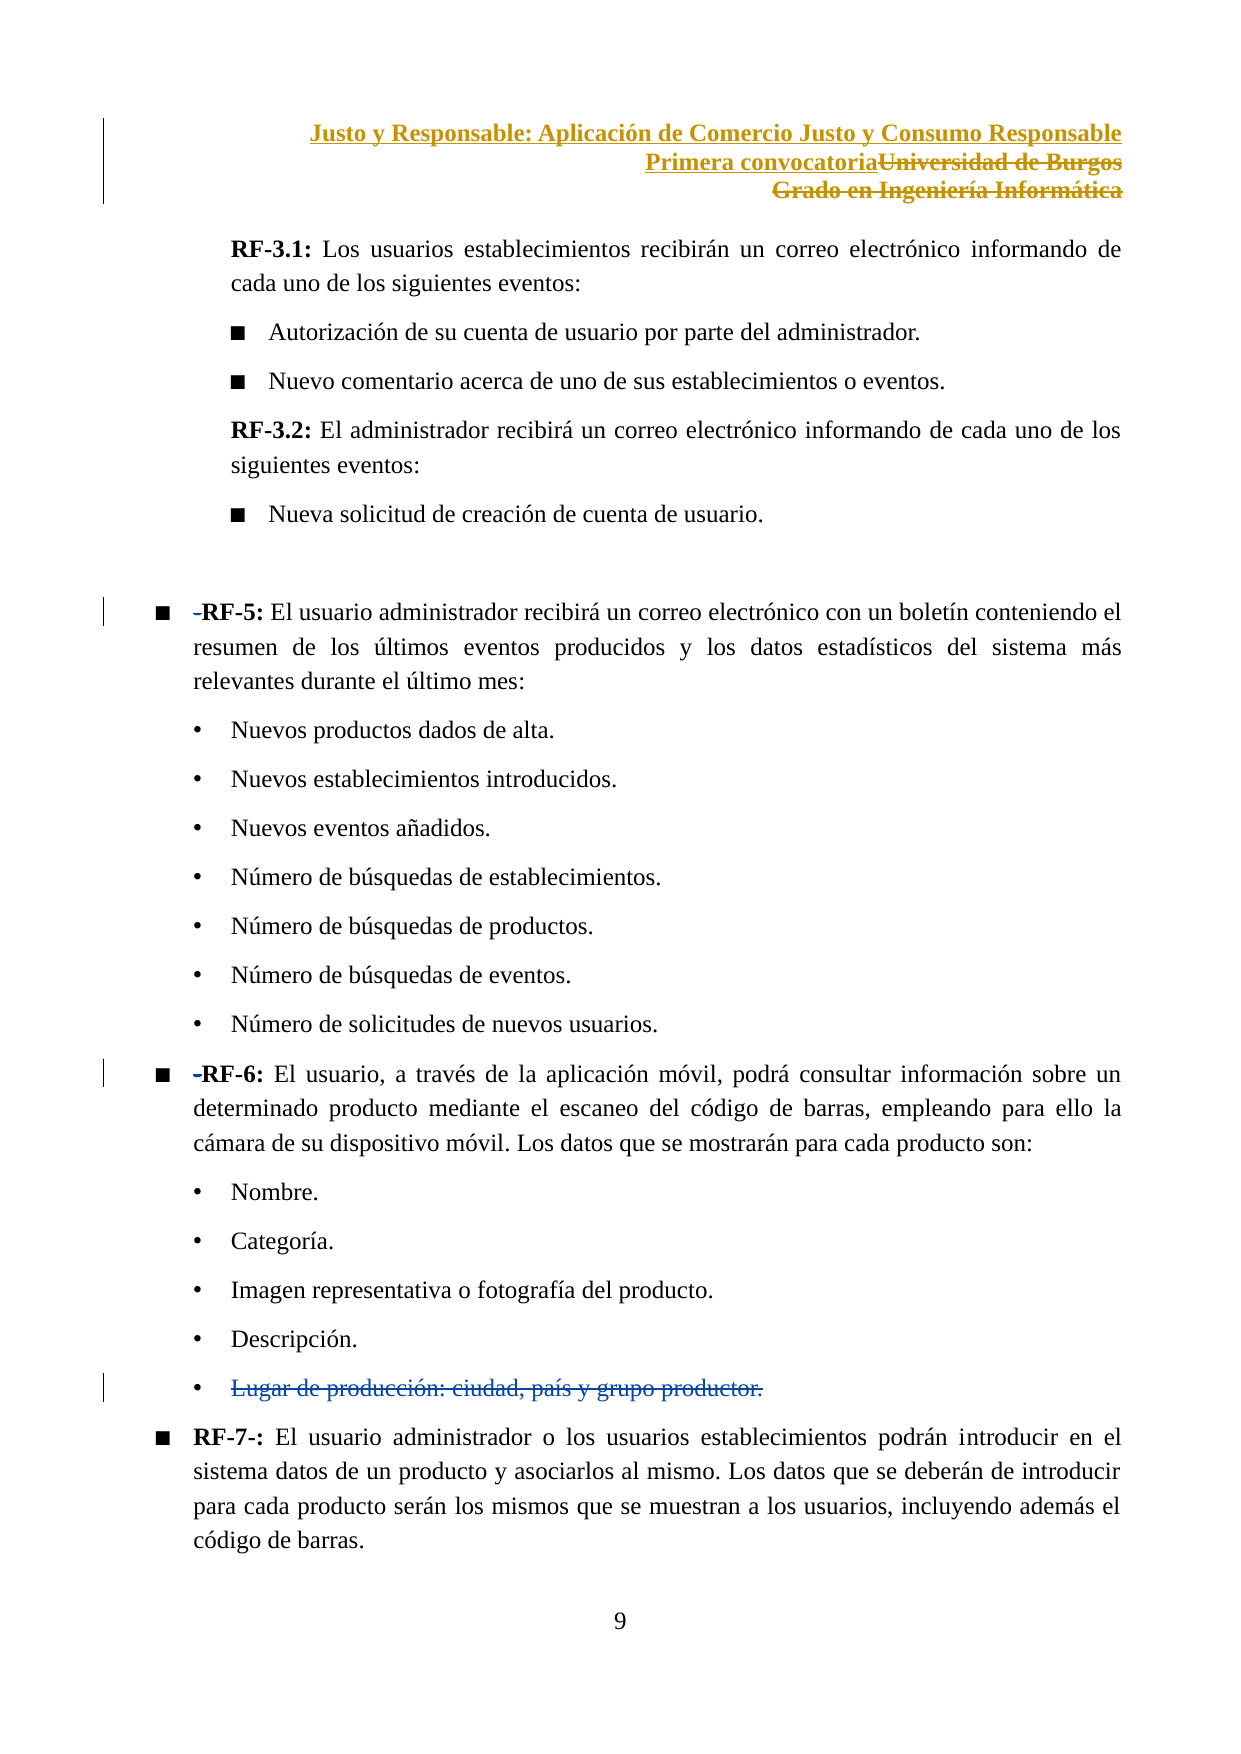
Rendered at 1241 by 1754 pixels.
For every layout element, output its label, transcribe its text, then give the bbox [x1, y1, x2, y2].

list Nombre. [193, 1177, 1122, 1205]
list RF-6: El usuario, a través de la aplicación móvil, podrá consultar información sobre un determinado producto mediante el escaneo del código de barras, empleando para ello la cámara de su dispositivo móvil. Los datos que se mostrarán para cada producto son: [156, 1059, 1122, 1156]
list Número de búsquedas de eventos. [193, 961, 1122, 989]
list Número de búsquedas de establecimientos. [193, 862, 1122, 891]
list Autorización de su cuenta de usuario por parte del administrador. [231, 317, 1122, 346]
list Número de búsquedas de productos. [193, 911, 1122, 940]
list RF-3.2: El administrador recibirá un correo electrónico informando de cada uno de los siguientes eventos: [193, 416, 1122, 479]
list Imagen representativa o fotografía del producto. [193, 1275, 1122, 1303]
list Nueva solicitud de creación de cuenta de usuario. [231, 499, 1122, 528]
list Descripción. [193, 1324, 1122, 1353]
list Nuevo comentario acerca de uno de sus establecimientos o eventos. [231, 366, 1122, 395]
list Número de solicitudes de nuevos usuarios. [193, 1009, 1122, 1038]
list RF-3.1: Los usuarios establecimientos recibirán un correo electrónico informando de cada uno de los siguientes eventos: [193, 234, 1122, 297]
list RF-5: El usuario administrador recibirá un correo electrónico con un boletín conteniendo el resumen de los últimos eventos producidos y los datos estadísticos del sistema más relevantes durante el último mes: [156, 597, 1122, 695]
list Nuevos productos dados de alta. [193, 715, 1122, 744]
list RF-7-: El usuario administrador o los usuarios establecimientos podrán introducir en el sistema datos de un producto y asociarlos al mismo. Los datos que se deberán de introducir para cada producto serán los mismos que se muestran a los usuarios, incluyendo además el código de barras. [156, 1422, 1122, 1554]
list Nuevos establecimientos introducidos. [193, 764, 1122, 793]
list Categoría. [193, 1226, 1122, 1254]
list Nuevos eventos añadidos. [193, 813, 1122, 842]
